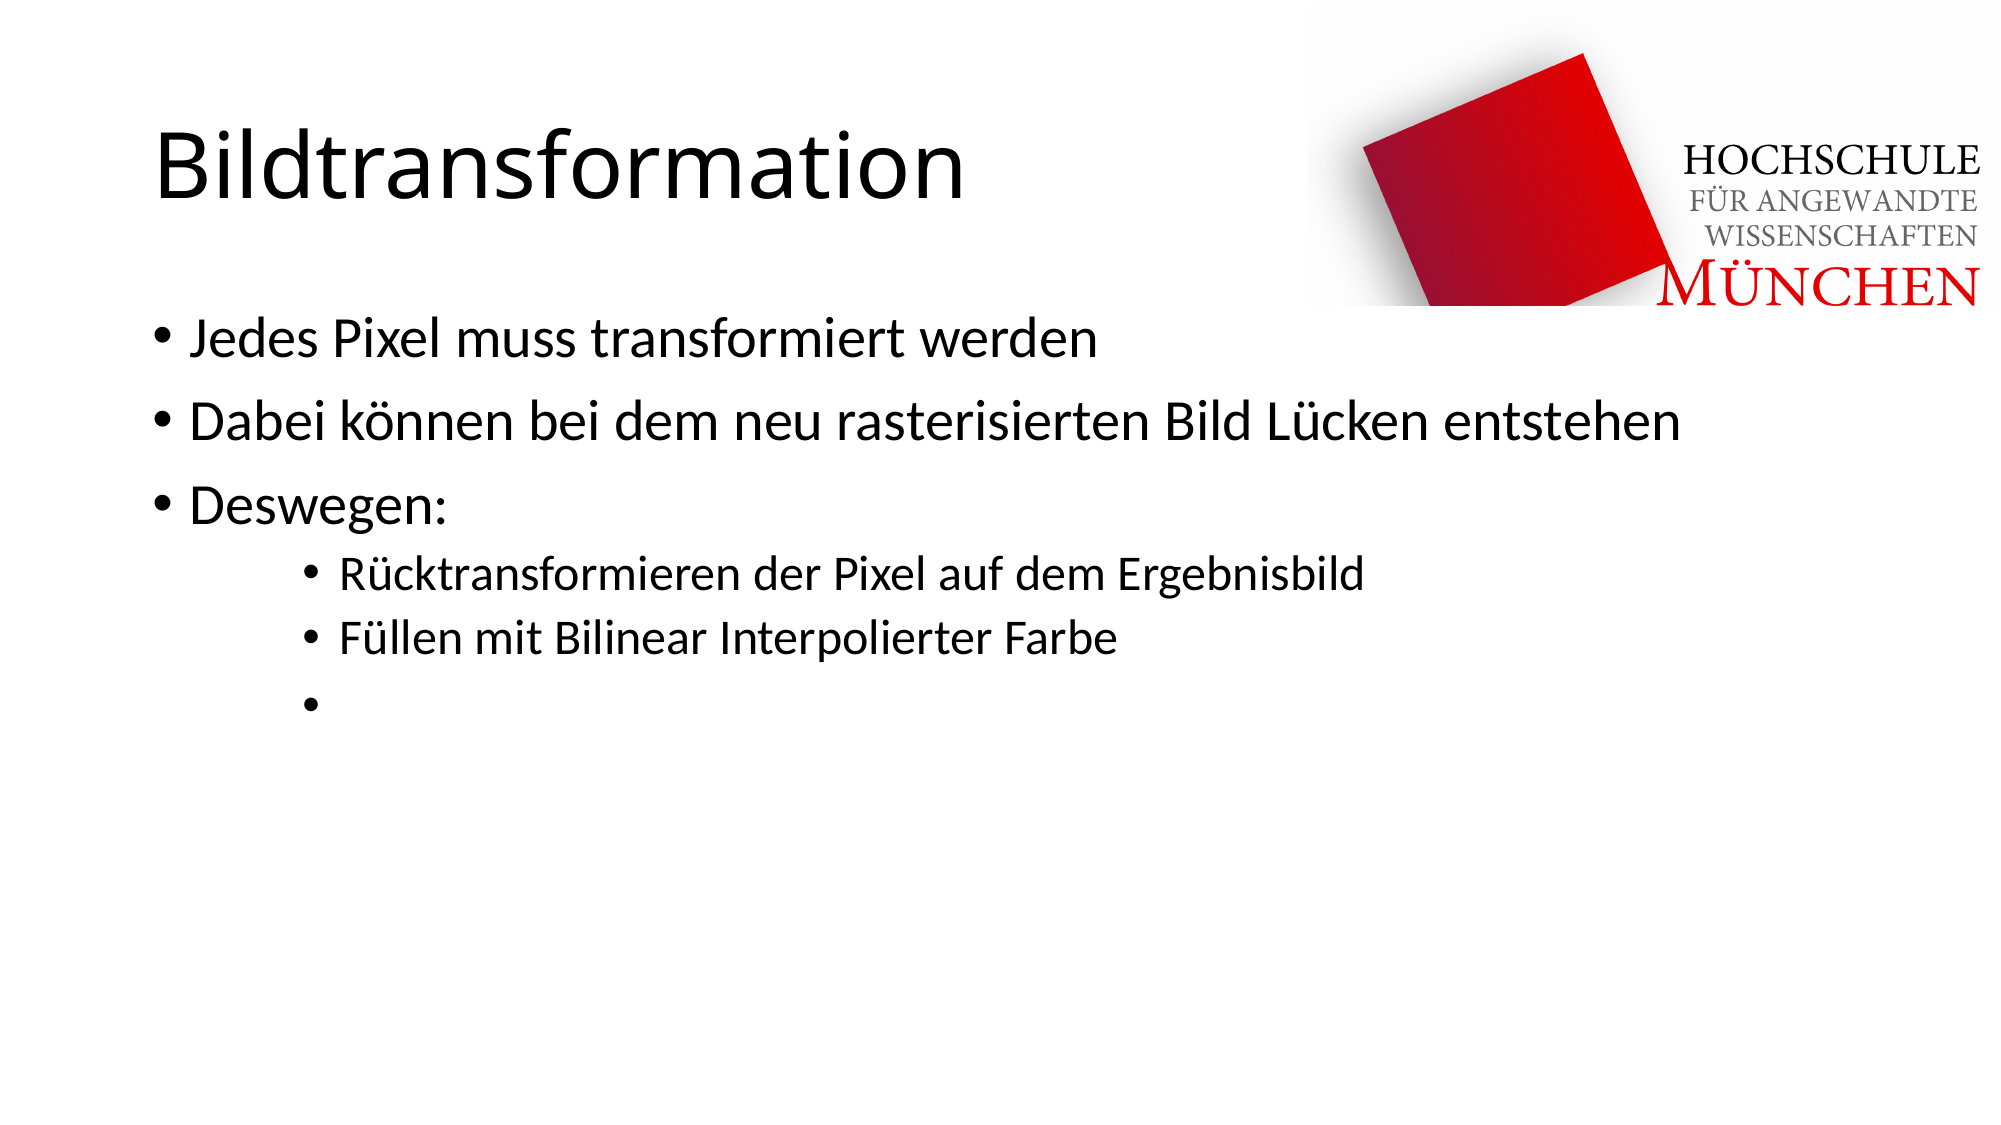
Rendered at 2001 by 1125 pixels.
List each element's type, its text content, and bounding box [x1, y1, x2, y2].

list Jedes Pixel muss transformiert werden Dabei können bei dem neu rasterisierten Bild Lücken entstehen Deswegen: Rücktransformieren der Pixel auf dem Ergebnisbild Füllen mit Bilinear Interpolierter Farbe [137, 299, 1863, 1014]
title Bildtransformation [137, 59, 1863, 278]
